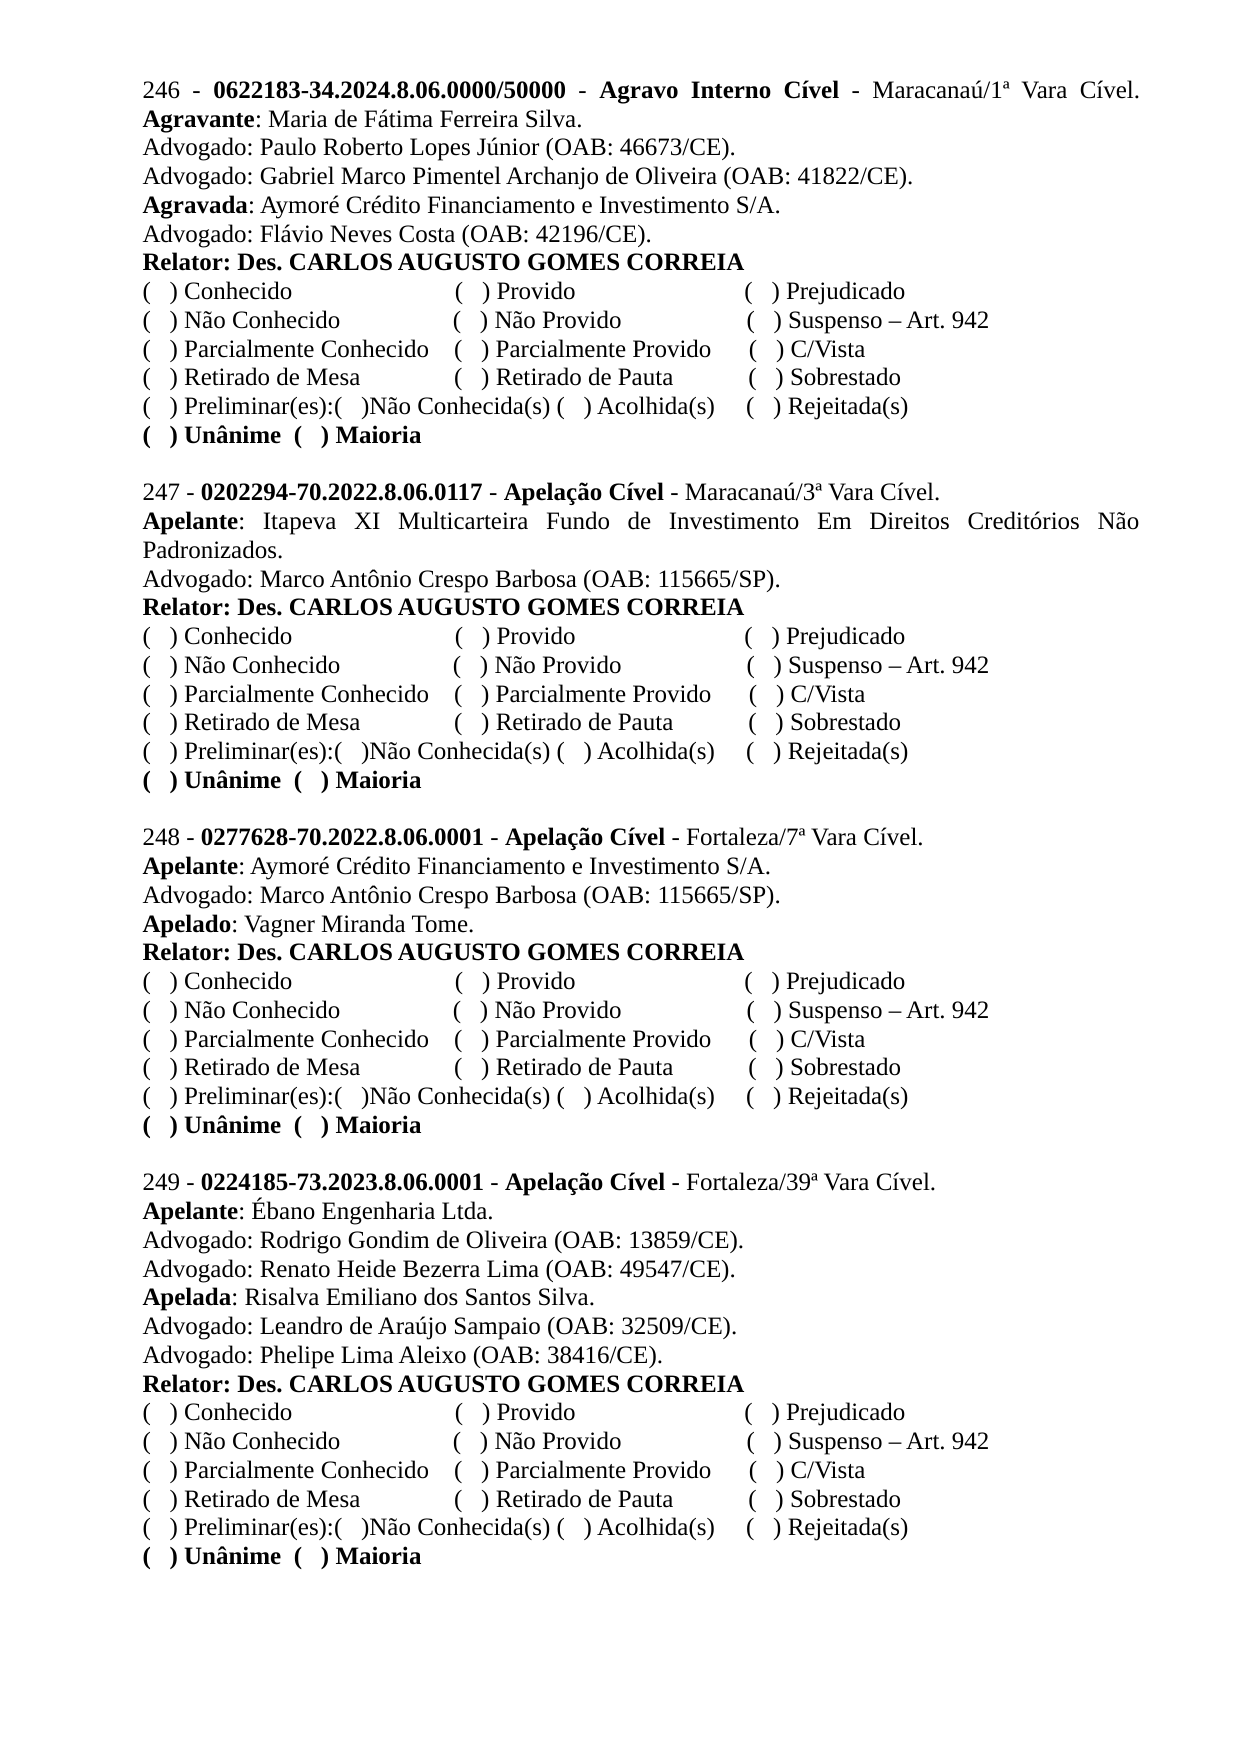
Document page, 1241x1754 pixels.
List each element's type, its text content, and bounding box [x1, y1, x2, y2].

text ( ) Parcialmente Conhecido ( ) Parcialmente Provido ( ) C/Vista [142, 1455, 1158, 1484]
text Advogado: Marco Antônio Crespo Barbosa (OAB: 115665/SP). [142, 564, 1141, 592]
text Relator: Des. CARLOS AUGUSTO GOMES CORREIA [142, 937, 1141, 966]
text Apelada: Risalva Emiliano dos Santos Silva. [142, 1282, 1141, 1311]
text Relator: Des. CARLOS AUGUSTO GOMES CORREIA [142, 247, 1141, 276]
text ( ) Preliminar(es):( )Não Conhecida(s) ( ) Acolhida(s) ( ) Rejeitada(s) [142, 391, 1158, 420]
text Advogado: Phelipe Lima Aleixo (OAB: 38416/CE). [142, 1340, 1141, 1369]
text ( ) Preliminar(es):( )Não Conhecida(s) ( ) Acolhida(s) ( ) Rejeitada(s) [142, 1081, 1158, 1110]
text ( ) Não Conhecido ( ) Não Provido ( ) Suspenso – Art. 942 [142, 995, 1158, 1024]
text ( ) Preliminar(es):( )Não Conhecida(s) ( ) Acolhida(s) ( ) Rejeitada(s) [142, 1512, 1158, 1541]
text ( ) Parcialmente Conhecido ( ) Parcialmente Provido ( ) C/Vista [142, 334, 1158, 362]
text Agravada: Aymoré Crédito Financiamento e Investimento S/A. [142, 190, 1141, 219]
text 248 - 0277628-70.2022.8.06.0001 - Apelação Cível - Fortaleza/7ª Vara Cível. [142, 822, 1141, 851]
text Apelante: Aymoré Crédito Financiamento e Investimento S/A. [142, 851, 1141, 880]
text ( ) Unânime ( ) Maioria [142, 1110, 1158, 1139]
text Relator: Des. CARLOS AUGUSTO GOMES CORREIA [142, 1369, 1141, 1397]
text ( ) Retirado de Mesa ( ) Retirado de Pauta ( ) Sobrestado [142, 1052, 1158, 1081]
text ( ) Não Conhecido ( ) Não Provido ( ) Suspenso – Art. 942 [142, 305, 1158, 334]
text ( ) Conhecido ( ) Provido ( ) Prejudicado [142, 621, 1141, 650]
text 247 - 0202294-70.2022.8.06.0117 - Apelação Cível - Maracanaú/3ª Vara Cível. [142, 477, 1141, 506]
text ( ) Conhecido ( ) Provido ( ) Prejudicado [142, 276, 1141, 305]
text ( ) Retirado de Mesa ( ) Retirado de Pauta ( ) Sobrestado [142, 707, 1158, 736]
text ( ) Não Conhecido ( ) Não Provido ( ) Suspenso – Art. 942 [142, 1426, 1158, 1455]
text Apelante: Itapeva XI Multicarteira Fundo de Investimento Em Direitos Creditórios Não Padronizados. [142, 506, 1141, 564]
text ( ) Conhecido ( ) Provido ( ) Prejudicado [142, 1397, 1141, 1426]
text Advogado: Marco Antônio Crespo Barbosa (OAB: 115665/SP). [142, 880, 1141, 909]
text ( ) Preliminar(es):( )Não Conhecida(s) ( ) Acolhida(s) ( ) Rejeitada(s) [142, 736, 1158, 765]
text Advogado: Rodrigo Gondim de Oliveira (OAB: 13859/CE). [142, 1225, 1141, 1254]
text 249 - 0224185-73.2023.8.06.0001 - Apelação Cível - Fortaleza/39ª Vara Cível. [142, 1167, 1141, 1196]
text Advogado: Leandro de Araújo Sampaio (OAB: 32509/CE). [142, 1311, 1141, 1340]
text ( ) Parcialmente Conhecido ( ) Parcialmente Provido ( ) C/Vista [142, 679, 1158, 707]
text Apelante: Ébano Engenharia Ltda. [142, 1196, 1141, 1225]
text Advogado: Paulo Roberto Lopes Júnior (OAB: 46673/CE). [142, 132, 1141, 161]
text ( ) Unânime ( ) Maioria [142, 420, 1158, 449]
text Apelado: Vagner Miranda Tome. [142, 909, 1141, 937]
text ( ) Conhecido ( ) Provido ( ) Prejudicado [142, 966, 1141, 995]
text Advogado: Flávio Neves Costa (OAB: 42196/CE). [142, 219, 1141, 247]
text ( ) Retirado de Mesa ( ) Retirado de Pauta ( ) Sobrestado [142, 1484, 1158, 1512]
text ( ) Não Conhecido ( ) Não Provido ( ) Suspenso – Art. 942 [142, 650, 1158, 679]
text ( ) Parcialmente Conhecido ( ) Parcialmente Provido ( ) C/Vista [142, 1024, 1158, 1052]
text ( ) Retirado de Mesa ( ) Retirado de Pauta ( ) Sobrestado [142, 362, 1158, 391]
text ( ) Unânime ( ) Maioria [142, 765, 1158, 794]
text 246 - 0622183-34.2024.8.06.0000/50000 - Agravo Interno Cível - Maracanaú/1ª Vara Cível. Agravante: Maria de Fátima Ferreira Silva. [142, 75, 1141, 132]
text Advogado: Renato Heide Bezerra Lima (OAB: 49547/CE). [142, 1254, 1141, 1282]
text Advogado: Gabriel Marco Pimentel Archanjo de Oliveira (OAB: 41822/CE). [142, 161, 1141, 190]
text Relator: Des. CARLOS AUGUSTO GOMES CORREIA [142, 592, 1141, 621]
text ( ) Unânime ( ) Maioria [142, 1541, 1158, 1570]
